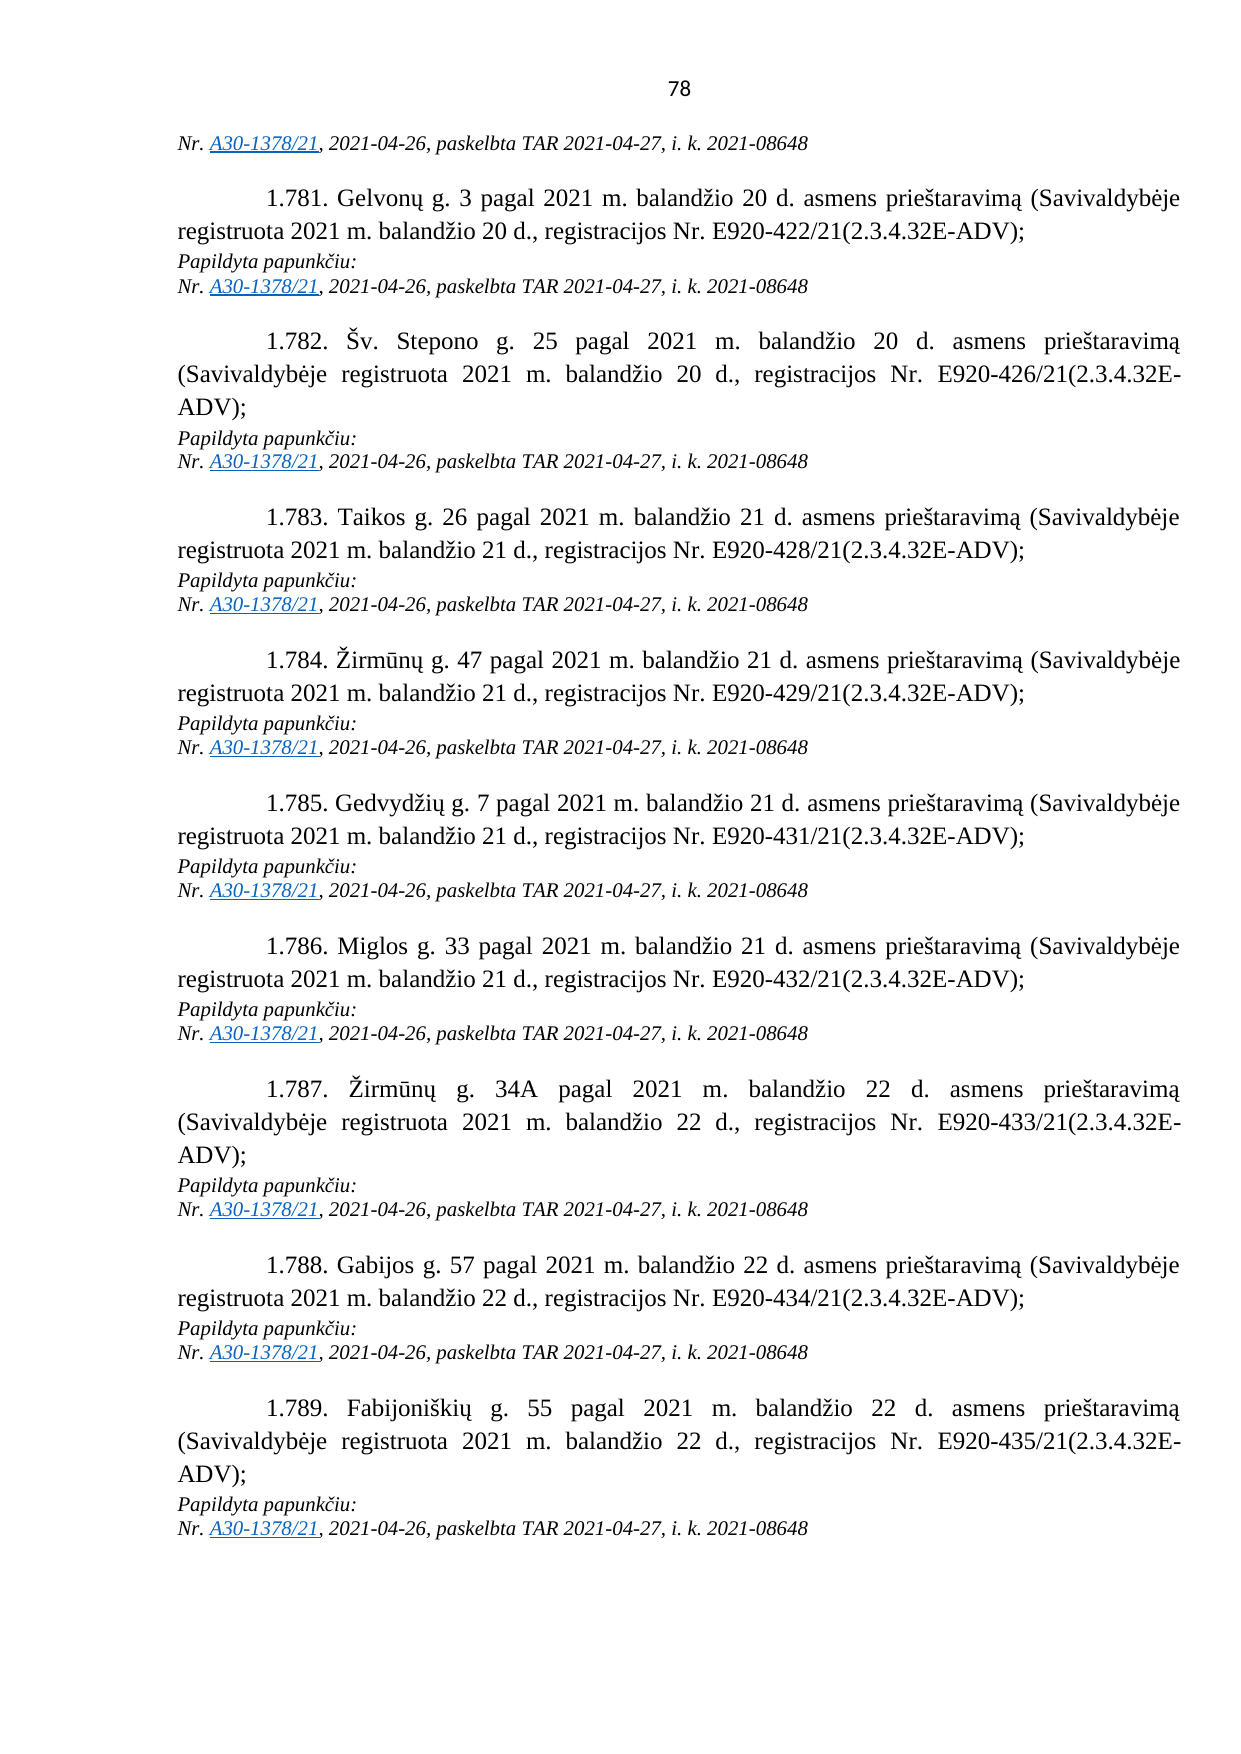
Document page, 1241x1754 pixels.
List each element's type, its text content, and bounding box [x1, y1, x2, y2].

text Nr. A30-1378/21, 2021-04-26, paskelbta TAR 2021-04-27, i. k. 2021-08648 [177, 1021, 1181, 1045]
text Papildyta papunkčiu: [177, 568, 1181, 592]
text Nr. A30-1378/21, 2021-04-26, paskelbta TAR 2021-04-27, i. k. 2021-08648 [177, 592, 1181, 616]
text 1.789. Fabijoniškių g. 55 pagal 2021 m. balandžio 22 d. asmens prieštaravimą (Savivaldybėje registruota 2021 m. balandžio 22 d., registracijos Nr. E920-435/21(2.3.4.32E-ADV); [177, 1393, 1181, 1488]
text Nr. A30-1378/21, 2021-04-26, paskelbta TAR 2021-04-27, i. k. 2021-08648 [177, 449, 1181, 473]
text 1.786. Miglos g. 33 pagal 2021 m. balandžio 21 d. asmens prieštaravimą (Savivaldybėje registruota 2021 m. balandžio 21 d., registracijos Nr. E920-432/21(2.3.4.32E-ADV); [177, 931, 1181, 993]
text 1.784. Žirmūnų g. 47 pagal 2021 m. balandžio 21 d. asmens prieštaravimą (Savivaldybėje registruota 2021 m. balandžio 21 d., registracijos Nr. E920-429/21(2.3.4.32E-ADV); [177, 645, 1181, 707]
text 1.782. Šv. Stepono g. 25 pagal 2021 m. balandžio 20 d. asmens prieštaravimą (Savivaldybėje registruota 2021 m. balandžio 20 d., registracijos Nr. E920-426/21(2.3.4.32E-ADV); [177, 326, 1181, 421]
text Nr. A30-1378/21, 2021-04-26, paskelbta TAR 2021-04-27, i. k. 2021-08648 [177, 131, 1181, 155]
text Papildyta papunkčiu: [177, 249, 1181, 273]
text Papildyta papunkčiu: [177, 711, 1181, 735]
text Papildyta papunkčiu: [177, 425, 1181, 449]
text Papildyta papunkčiu: [177, 854, 1181, 878]
text Papildyta papunkčiu: [177, 1316, 1181, 1340]
text Nr. A30-1378/21, 2021-04-26, paskelbta TAR 2021-04-27, i. k. 2021-08648 [177, 878, 1181, 902]
text 1.788. Gabijos g. 57 pagal 2021 m. balandžio 22 d. asmens prieštaravimą (Savivaldybėje registruota 2021 m. balandžio 22 d., registracijos Nr. E920-434/21(2.3.4.32E-ADV); [177, 1250, 1181, 1312]
text Nr. A30-1378/21, 2021-04-26, paskelbta TAR 2021-04-27, i. k. 2021-08648 [177, 273, 1181, 298]
text Papildyta papunkčiu: [177, 1492, 1181, 1516]
text Nr. A30-1378/21, 2021-04-26, paskelbta TAR 2021-04-27, i. k. 2021-08648 [177, 735, 1181, 759]
text Nr. A30-1378/21, 2021-04-26, paskelbta TAR 2021-04-27, i. k. 2021-08648 [177, 1197, 1181, 1221]
text 1.783. Taikos g. 26 pagal 2021 m. balandžio 21 d. asmens prieštaravimą (Savivaldybėje registruota 2021 m. balandžio 21 d., registracijos Nr. E920-428/21(2.3.4.32E-ADV); [177, 502, 1181, 564]
text 1.781. Gelvonų g. 3 pagal 2021 m. balandžio 20 d. asmens prieštaravimą (Savivaldybėje registruota 2021 m. balandžio 20 d., registracijos Nr. E920-422/21(2.3.4.32E-ADV); [177, 183, 1181, 245]
text 1.787. Žirmūnų g. 34A pagal 2021 m. balandžio 22 d. asmens prieštaravimą (Savivaldybėje registruota 2021 m. balandžio 22 d., registracijos Nr. E920-433/21(2.3.4.32E-ADV); [177, 1074, 1181, 1169]
text Nr. A30-1378/21, 2021-04-26, paskelbta TAR 2021-04-27, i. k. 2021-08648 [177, 1516, 1181, 1540]
text 1.785. Gedvydžių g. 7 pagal 2021 m. balandžio 21 d. asmens prieštaravimą (Savivaldybėje registruota 2021 m. balandžio 21 d., registracijos Nr. E920-431/21(2.3.4.32E-ADV); [177, 788, 1181, 850]
text Papildyta papunkčiu: [177, 1173, 1181, 1197]
text Nr. A30-1378/21, 2021-04-26, paskelbta TAR 2021-04-27, i. k. 2021-08648 [177, 1340, 1181, 1364]
text Papildyta papunkčiu: [177, 997, 1181, 1021]
